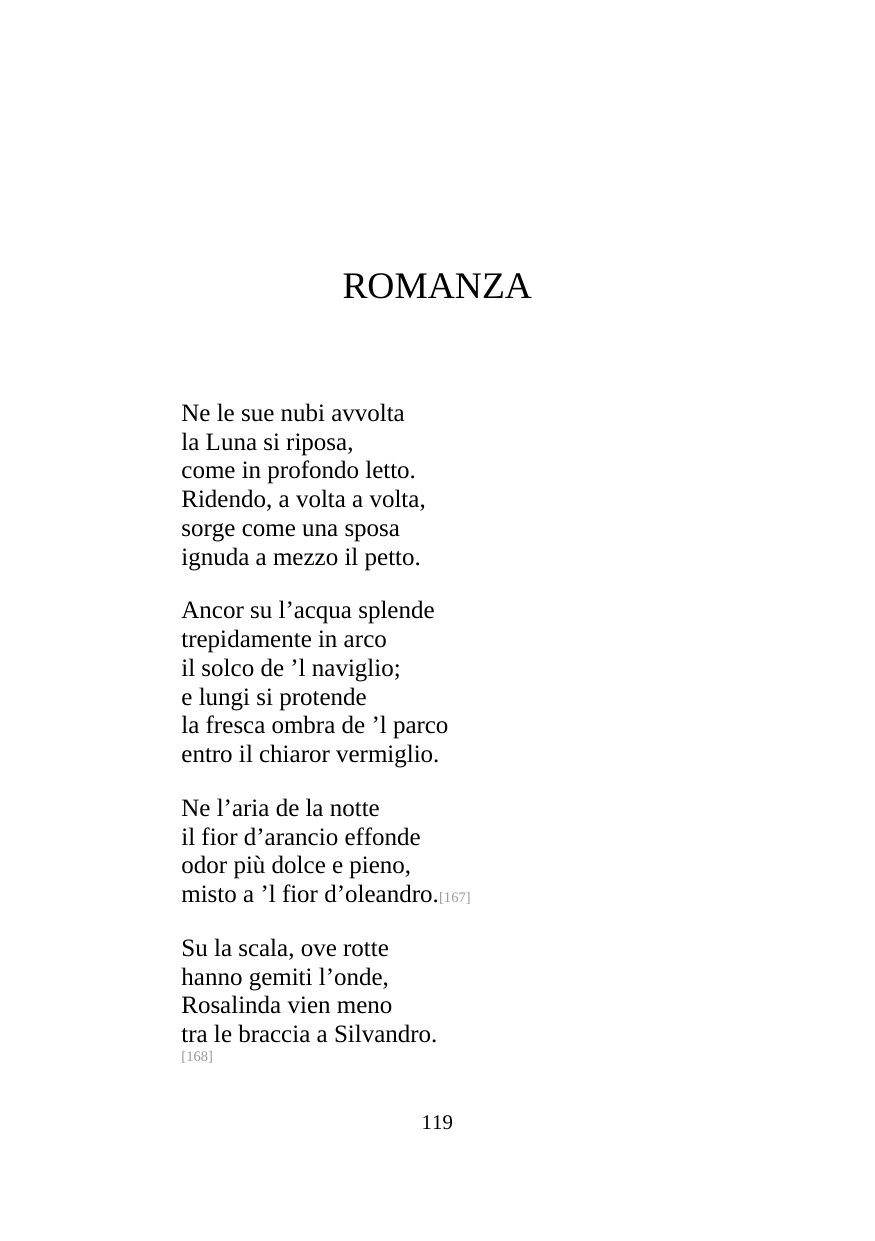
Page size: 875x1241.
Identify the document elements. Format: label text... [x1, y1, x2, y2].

text Ancor su l’acqua splende trepidamente in arco il solco de ’l naviglio; e lungi si protende la fresca ombra de ’l parco entro il chiaror vermiglio. [181, 596, 569, 768]
text Su la scala, ove rotte hanno gemiti l’onde, Rosalinda vien meno tra le braccia a Silvandro. [168] [181, 933, 569, 1065]
text Ne le sue nubi avvolta la Luna si riposa, come in profondo letto. Ridendo, a volta a volta, sorge come una sposa ignuda a mezzo il petto. [181, 398, 569, 571]
text Ne l’aria de la notte il fior d’arancio effonde odor più dolce e pieno, misto a ’l fior d’oleandro.[167] [181, 793, 569, 908]
subtitle ROMANZA [181, 264, 693, 307]
